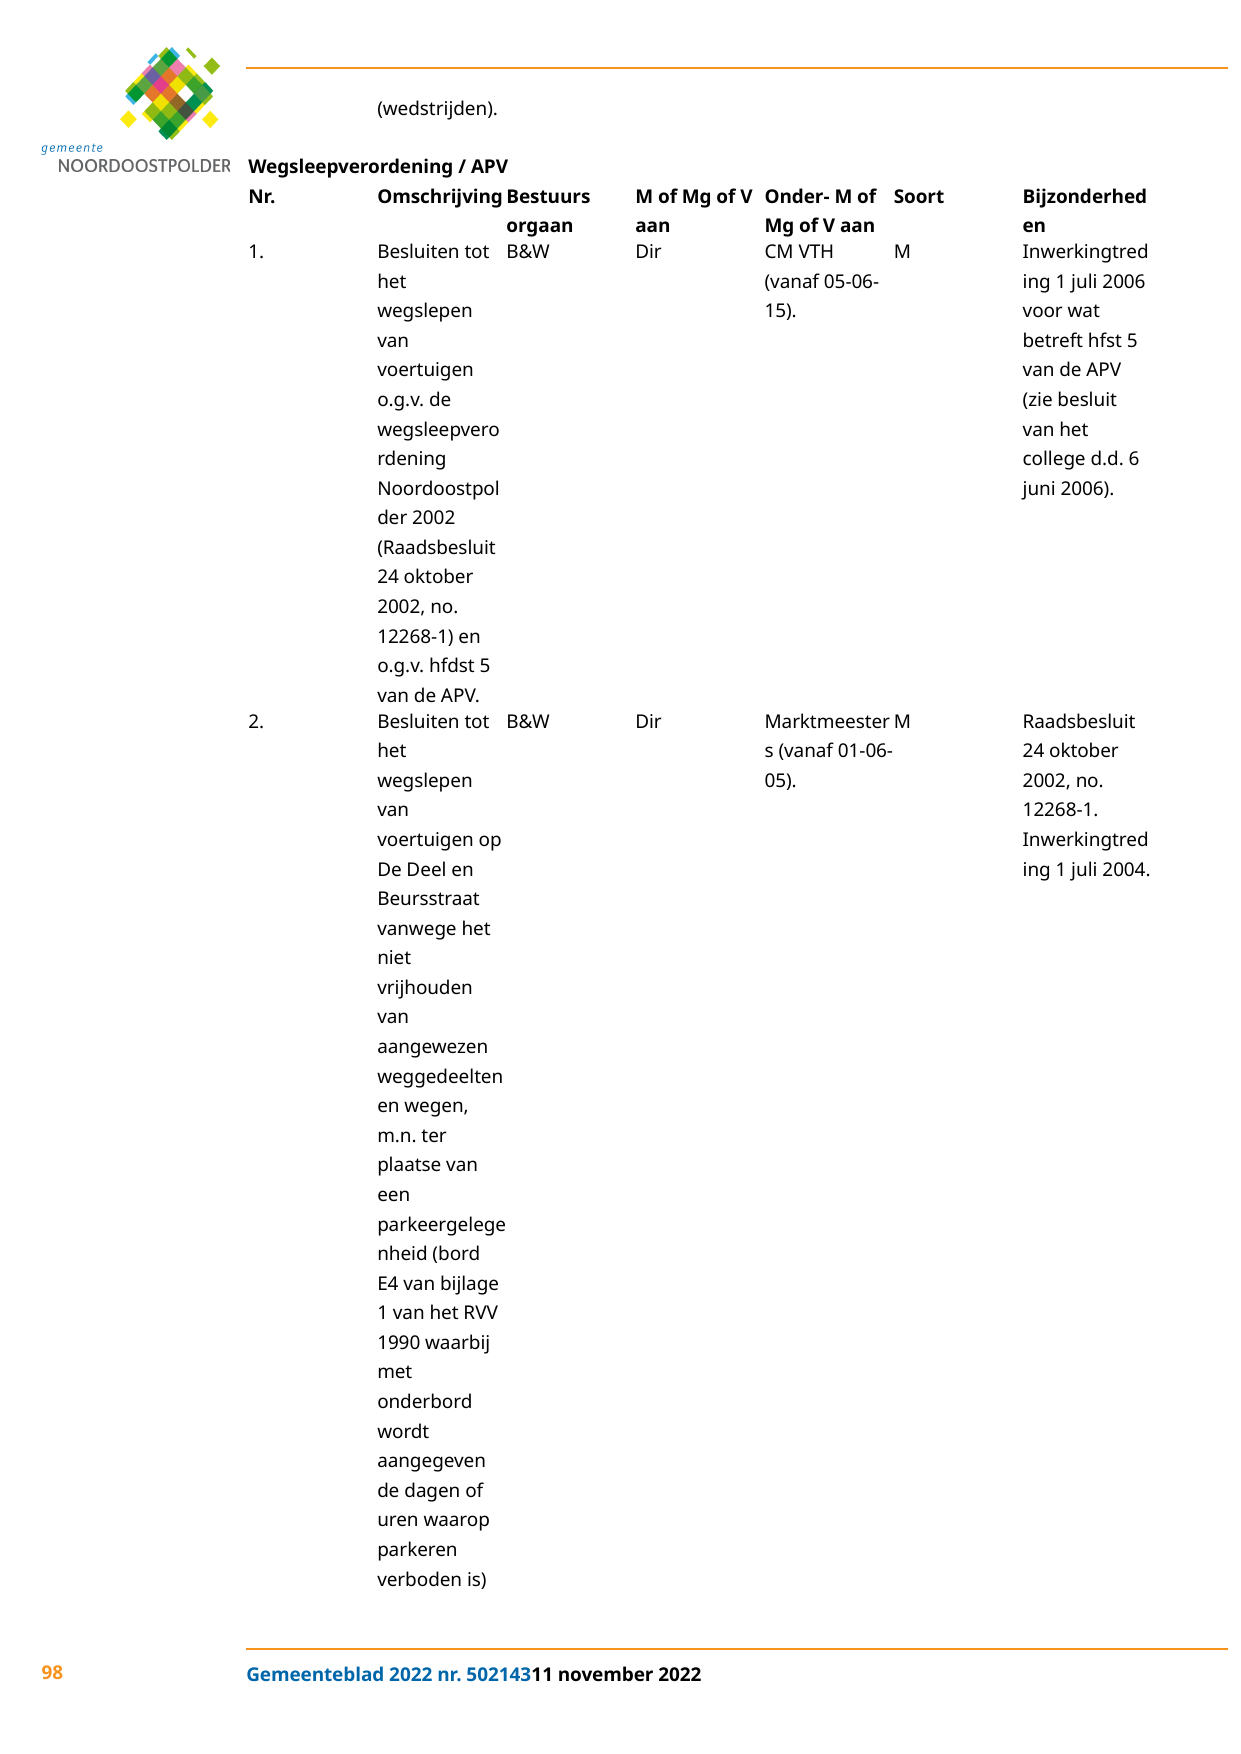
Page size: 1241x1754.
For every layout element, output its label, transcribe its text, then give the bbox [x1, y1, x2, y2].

table_cell Besluiten tot het wegslepen van voertuigen o.g.v. de wegsleepverordening Noordoostpolder 2002 (Raadsbesluit 24 oktober 2002, no. 12268-1) en o.g.v. hfdst 5 van de APV. [377, 238, 506, 708]
table_header Bijzonderheden [1023, 183, 1152, 238]
table_cell 2. [248, 708, 377, 1591]
table_cell (wedstrijden). [377, 95, 506, 121]
table_cell M [894, 238, 1022, 708]
table_cell [635, 95, 764, 121]
table_header Nr. [248, 183, 377, 238]
table_header Omschrijving [377, 183, 506, 238]
table_cell CM VTH (vanaf 05-06-15). [764, 238, 893, 708]
table_cell [764, 95, 893, 121]
picture [41, 47, 231, 172]
table_cell Marktmeesters (vanaf 01-06-05). [764, 708, 893, 1591]
table_cell [248, 95, 377, 121]
table_cell M [894, 708, 1022, 1591]
table_cell Dir [635, 708, 764, 1591]
text Wegsleepverordening / APV [248, 153, 1152, 179]
table_cell 1. [248, 238, 377, 708]
table_cell [894, 95, 1022, 121]
table_cell Besluiten tot het wegslepen van voertuigen op De Deel en Beursstraat vanwege het niet vrijhouden van aangewezen weggedeelten en wegen, m.n. ter plaatse van een parkeergelegenheid (bord E4 van bijlage 1 van het RVV 1990 waarbij met onderbord wordt aangegeven de dagen of uren waarop parkeren verboden is) [377, 708, 506, 1591]
table_cell Raadsbesluit 24 oktober 2002, no. 12268-1. Inwerkingtreding 1 juli 2004. [1023, 708, 1152, 1591]
table_header Onder- M of Mg of V aan [764, 183, 893, 238]
table_cell Inwerkingtreding 1 juli 2006 voor wat betreft hfst 5 van de APV (zie besluit van het college d.d. 6 juni 2006). [1023, 238, 1152, 708]
table_cell Dir [635, 238, 764, 708]
table_cell B&W [506, 238, 635, 708]
table_cell [1023, 95, 1152, 121]
table_header M of Mg of V aan [635, 183, 764, 238]
table_header Bestuurs orgaan [506, 183, 635, 238]
table_header Soort [894, 183, 1022, 238]
table_cell [506, 95, 635, 121]
table_cell B&W [506, 708, 635, 1591]
